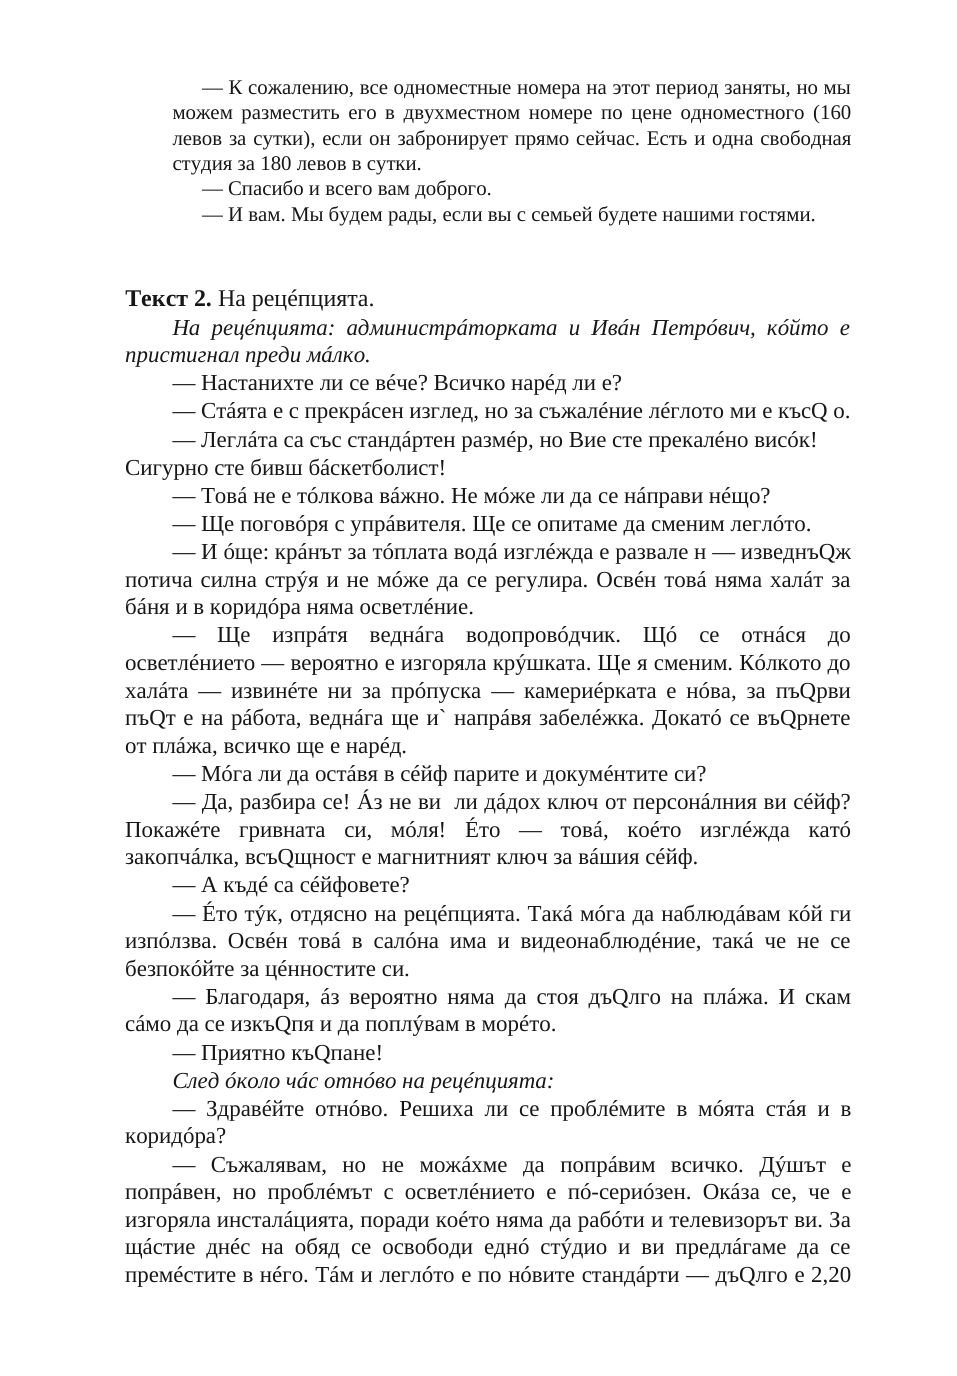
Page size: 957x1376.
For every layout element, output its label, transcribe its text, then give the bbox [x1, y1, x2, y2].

text — Éто тýк, отдясно на рецéпцията. Такá мóга да наблюдáвам кóй ги изпóлзва. Освéн товá в салóна има и видеонаблюдéние, такá че не се безпокóйте за цéнностите си. [125, 899, 852, 981]
text — Леглáта са със стандáртен размéр, но Вие сте прекалéно висóк! [172, 426, 852, 452]
text Сигурно сте бивш бáскетболист! [125, 454, 852, 480]
text — Приятно къQпане! [172, 1039, 852, 1065]
text — Съжалявам, но не можáхме да попрáвим всичко. Дýшът е попрáвен, но проблéмът с осветлéнието е пó-сериóзен. Окáза се, че е изгоряла инсталáцията, поради коéто няма да рабóти и телевизорът ви. За щáстие днéс на обяд се освободи еднó стýдио и ви предлáгаме да се премéстите в нéго. Тáм и леглóто е по нóвите стандáрти — дъQлго е 2,20 [125, 1151, 852, 1287]
text — И вам. Мы будем рады, если вы с семьей будете нашими гостями. [202, 202, 852, 226]
text — Да, разбира се! Áз не ви ли дáдох ключ от персонáлния ви сéйф? Покажéте гривната си, мóля! Éто — товá, коéто изглéжда катó закопчáлка, всъQщност е магнитният ключ за вáшия сéйф. [125, 788, 852, 870]
text — Настанихте ли се вéче? Всичко нарéд ли е? [172, 369, 852, 396]
text — Мóга ли да остáвя в сéйф парите и докумéнтите си? [172, 760, 852, 786]
text Текст 2. На рецéпцията. [119, 284, 852, 312]
text След óколо чáс отнóво на рецéпцията: [172, 1067, 852, 1093]
text — А къдé са сéйфовете? [172, 871, 852, 898]
text — Товá не е тóлкова вáжно. Не мóже ли да се нáправи нéщо? [172, 482, 852, 508]
text — Стáята е с прекрáсен изглед, но за съжалéние лéглото ми е късQ о. [172, 397, 852, 424]
text — К сожалению, все одноместные номера на этот период заняты, но мы можем разместить его в двухместном номере по цене одноместного (160 левов за сутки), если он забронирует прямо сейчас. Есть и одна свободная студия за 180 левов в сутки. [172, 75, 852, 175]
text На рецéпцията: администрáторката и Ивáн Петрóвич, кóйто е пристигнал преди мáлко. [125, 314, 852, 368]
text — Спасибо и всего вам доброго. [202, 176, 852, 200]
text — Благодаря, áз вероятно няма да стоя дъQлго на плáжа. И скам сáмо да се изкъQпя и да поплýвам в морéто. [125, 983, 852, 1037]
text — И óще: крáнът за тóплата водá изглéжда е развале н — изведнъQж потича силна стрýя и не мóже да се регулира. Освéн товá няма халáт за бáня и в коридóра няма осветлéние. [125, 538, 852, 620]
text — Здравéйте отнóво. Решиха ли се проблéмите в мóята стáя и в коридóра? [125, 1095, 852, 1149]
text — Ще изпрáтя веднáга водопровóдчик. Щó се отнáся до осветлéнието — вероятно е изгоряла крýшката. Ще я сменим. Кóлкото до халáта — извинéте ни за прóпуска — камериéрката е нóва, за пъQрви пъQт е на рáбота, веднáга ще и` напрáвя забелéжка. Докатó се въQрнете от плáжа, всичко ще е нарéд. [125, 621, 852, 758]
text — Ще поговóря с упрáвителя. Ще се опитаме да сменим леглóто. [172, 510, 852, 536]
